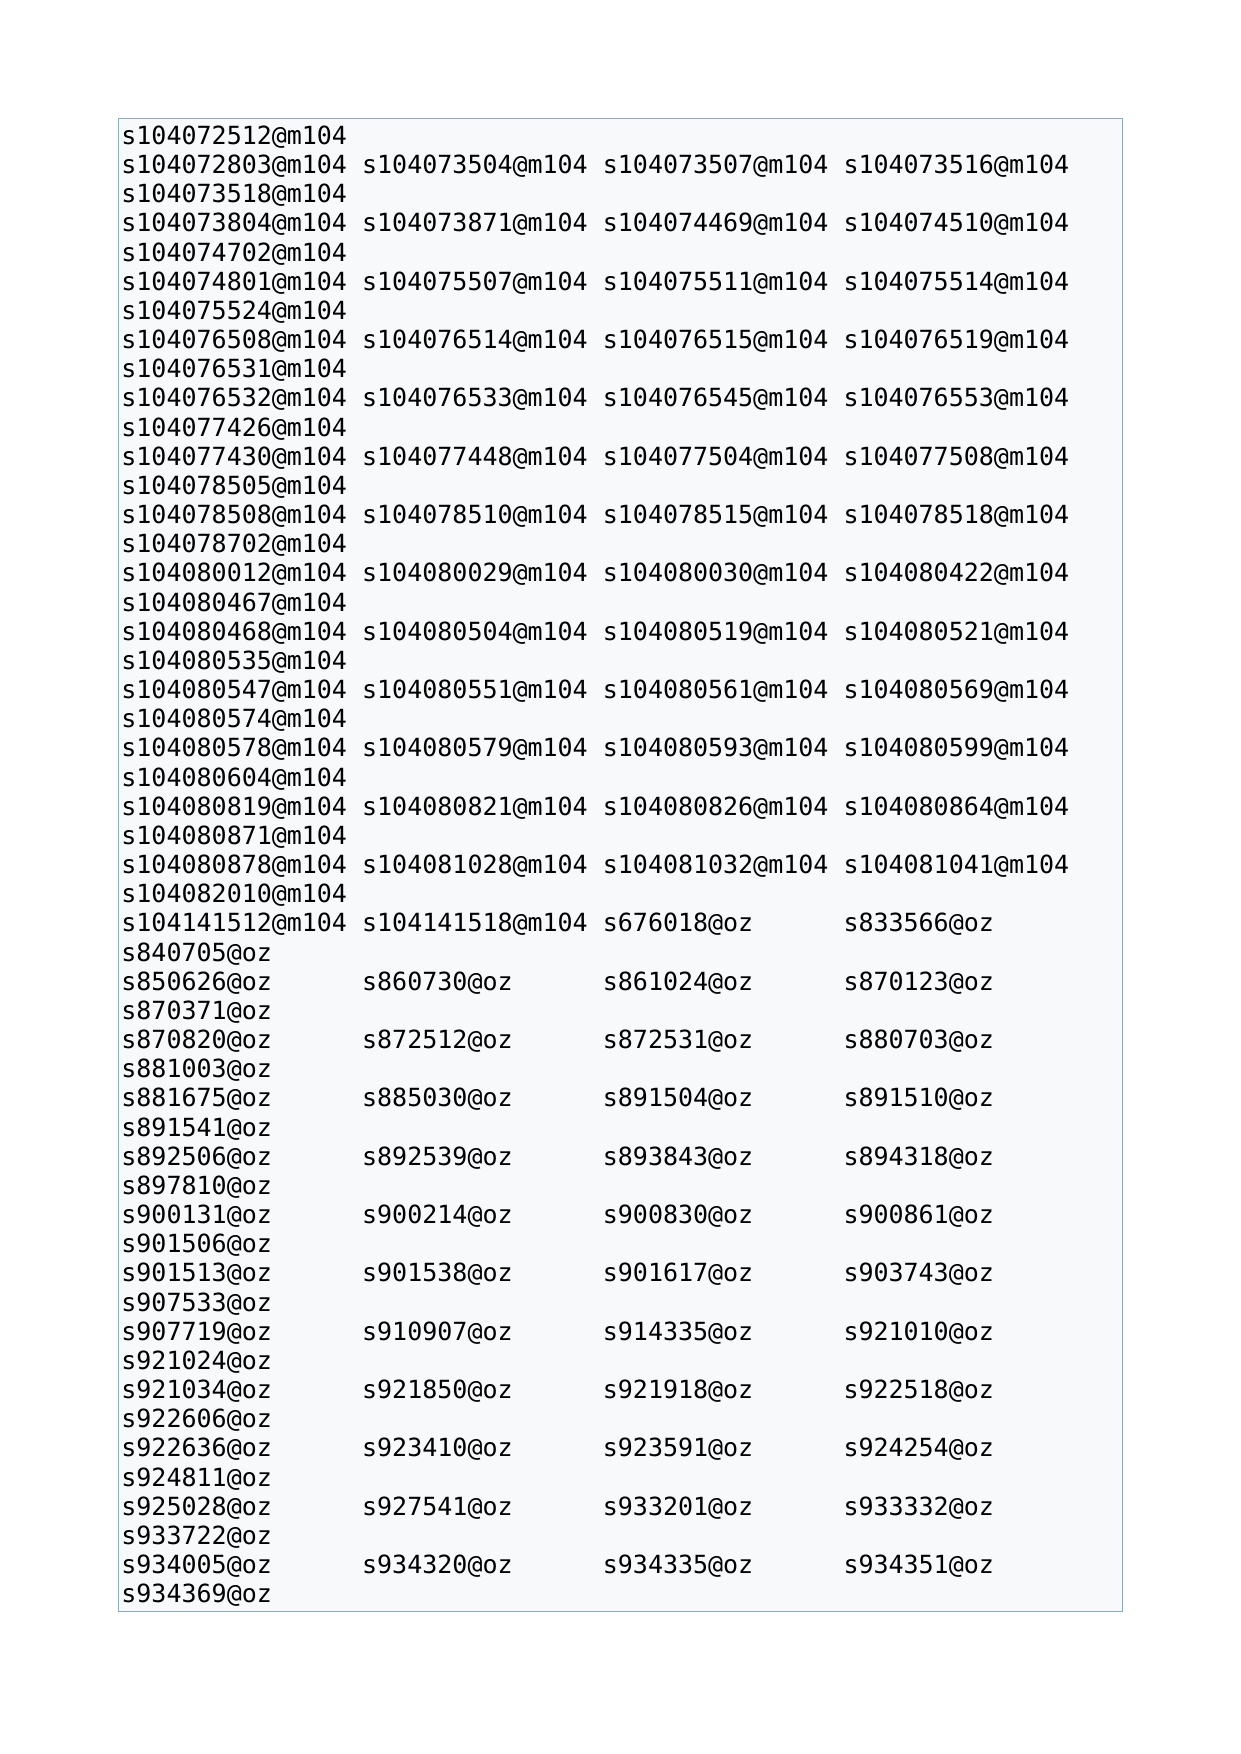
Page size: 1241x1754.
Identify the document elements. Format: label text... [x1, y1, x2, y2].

text s104072512@m104 s104072803@m104 s104073504@m104 s104073507@m104 s104073516@m104 s104073518@m104 s104073804@m104 s104073871@m104 s104074469@m104 s104074510@m104 s104074702@m104 s104074801@m104 s104075507@m104 s104075511@m104 s104075514@m104 s104075524@m104 s104076508@m104 s104076514@m104 s104076515@m104 s104076519@m104 s104076531@m104 s104076532@m104 s104076533@m104 s104076545@m104 s104076553@m104 s104077426@m104 s104077430@m104 s104077448@m104 s104077504@m104 s104077508@m104 s104078505@m104 s104078508@m104 s104078510@m104 s104078515@m104 s104078518@m104 s104078702@m104 s104080012@m104 s104080029@m104 s104080030@m104 s104080422@m104 s104080467@m104 s104080468@m104 s104080504@m104 s104080519@m104 s104080521@m104 s104080535@m104 s104080547@m104 s104080551@m104 s104080561@m104 s104080569@m104 s104080574@m104 s104080578@m104 s104080579@m104 s104080593@m104 s104080599@m104 s104080604@m104 s104080819@m104 s104080821@m104 s104080826@m104 s104080864@m104 s104080871@m104 s104080878@m104 s104081028@m104 s104081032@m104 s104081041@m104 s104082010@m104 s104141512@m104 s104141518@m104 s676018@oz s833566@oz s840705@oz s850626@oz s860730@oz s861024@oz s870123@oz s870371@oz s870820@oz s872512@oz s872531@oz s880703@oz s881003@oz s881675@oz s885030@oz s891504@oz s891510@oz s891541@oz s892506@oz s892539@oz s893843@oz s894318@oz s897810@oz s900131@oz s900214@oz s900830@oz s900861@oz s901506@oz s901513@oz s901538@oz s901617@oz s903743@oz s907533@oz s907719@oz s910907@oz s914335@oz s921010@oz s921024@oz s921034@oz s921850@oz s921918@oz s922518@oz s922606@oz s922636@oz s923410@oz s923591@oz s924254@oz s924811@oz s925028@oz s927541@oz s933201@oz s933332@oz s933722@oz s934005@oz s934320@oz s934335@oz s934351@oz s934369@oz [119, 119, 1122, 1611]
